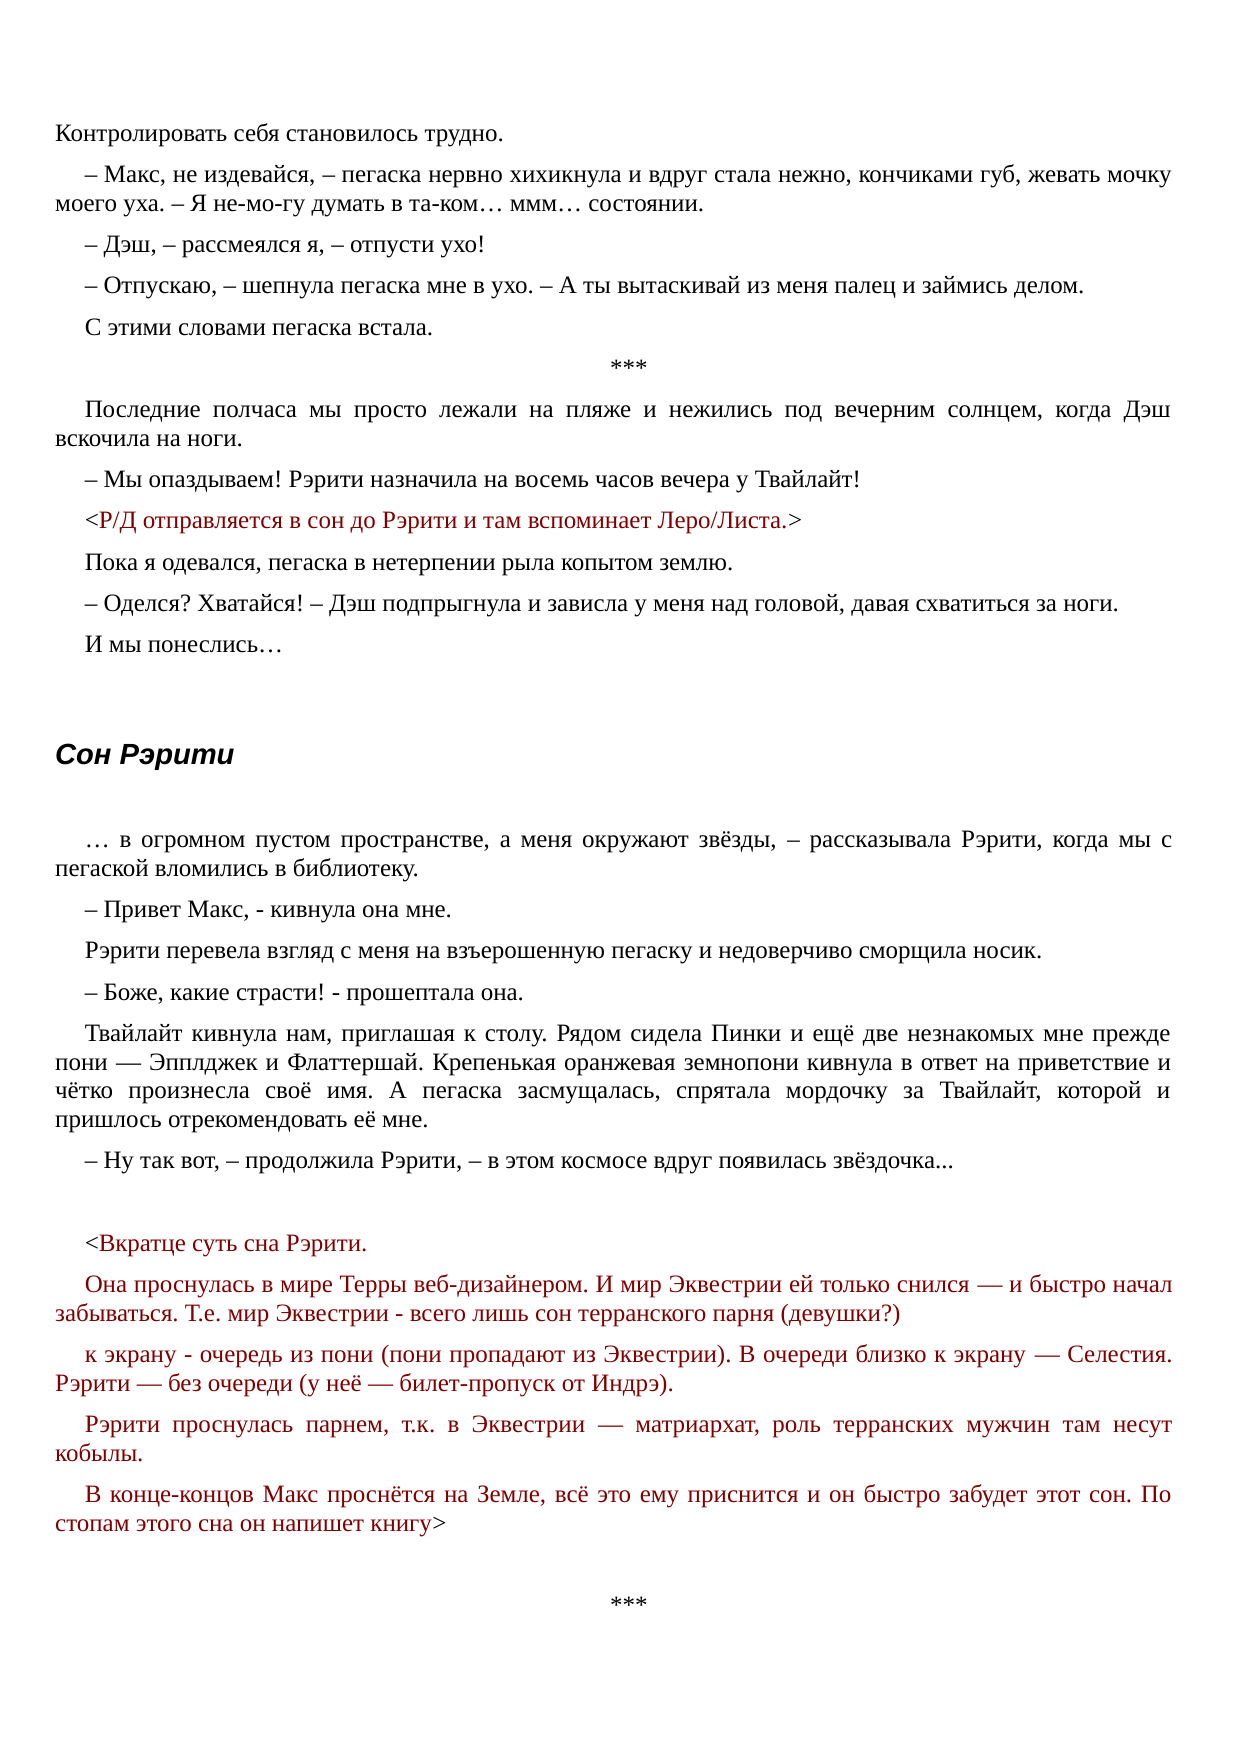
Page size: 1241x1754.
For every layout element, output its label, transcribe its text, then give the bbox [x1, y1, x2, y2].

text Она проснулась в мире Терры веб-дизайнером. И мир Эквестрии ей только снился — и быстро начал забываться. Т.е. мир Эквестрии - всего лишь сон терранского парня (девушки?) [55, 1269, 1172, 1327]
text <Вкратце суть сна Рэрити. [55, 1228, 1172, 1257]
text … в огромном пустом пространстве, а меня окружают звёзды, – рассказывала Рэрити, когда мы с пегаской вломились в библиотеку. [55, 824, 1172, 882]
text Контролировать себя становилось трудно. [55, 118, 1172, 147]
text С этими словами пегаска встала. [55, 312, 1172, 341]
text – Дэш, – рассмеялся я, – отпусти ухо! [55, 229, 1172, 258]
text Последние полчаса мы просто лежали на пляже и нежились под вечерним солнцем, когда Дэш вскочила на ноги. [55, 394, 1172, 452]
text – Мы опаздываем! Рэрити назначила на восемь часов вечера у Твайлайт! [55, 464, 1172, 493]
text – Макс, не издевайся, – пегаска нервно хихикнула и вдруг стала нежно, кончиками губ, жевать мочку моего уха. – Я не-мо-гу думать в та-ком… ммм… состоянии. [55, 159, 1172, 217]
text <Р/Д отправляется в сон до Рэрити и там вспоминает Леро/Листа.> [55, 506, 1172, 534]
text Рэрити перевела взгляд с меня на взъерошенную пегаску и недоверчиво сморщила носик. [55, 935, 1172, 964]
text – Боже, какие страсти! - прошептала она. [55, 977, 1172, 1005]
text Рэрити проснулась парнем, т.к. в Эквестрии — матриархат, роль терранских мужчин там несут кобылы. [55, 1409, 1172, 1467]
text – Оделся? Хватайся! – Дэш подпрыгнула и зависла у меня над головой, давая схватиться за ноги. [55, 588, 1172, 617]
text Твайлайт кивнула нам, приглашая к столу. Рядом сидела Пинки и ещё две незнакомых мне прежде пони — Эпплджек и Флаттершай. Крепенькая оранжевая земнопони кивнула в ответ на приветствие и чётко произнесла своё имя. А пегаска засмущалась, спрятала мордочку за Твайлайт, которой и пришлось отрекомендовать её мне. [55, 1018, 1172, 1133]
text *** [55, 353, 1172, 382]
text *** [55, 1590, 1172, 1619]
text В конце-концов Макс проснётся на Земле, всё это ему приснится и он быстро забудет этот сон. По стопам этого сна он напишет книгу> [55, 1479, 1172, 1537]
text – Привет Макс, - кивнула она мне. [55, 894, 1172, 923]
text Пока я одевался, пегаска в нетерпении рыла копытом землю. [55, 547, 1172, 576]
text к экрану - очередь из пони (пони пропадают из Эквестрии). В очереди близко к экрану — Селестия. Рэрити — без очереди (у неё — билет-пропуск от Индрэ). [55, 1339, 1172, 1397]
subtitle Сон Рэрити [55, 737, 1172, 770]
text – Ну так вот, – продолжила Рэрити, – в этом космосе вдруг появилась звёздочка... [55, 1145, 1172, 1174]
text – Отпускаю, – шепнула пегаска мне в ухо. – А ты вытаскивай из меня палец и займись делом. [55, 271, 1172, 299]
text И мы понеслись… [55, 629, 1172, 658]
